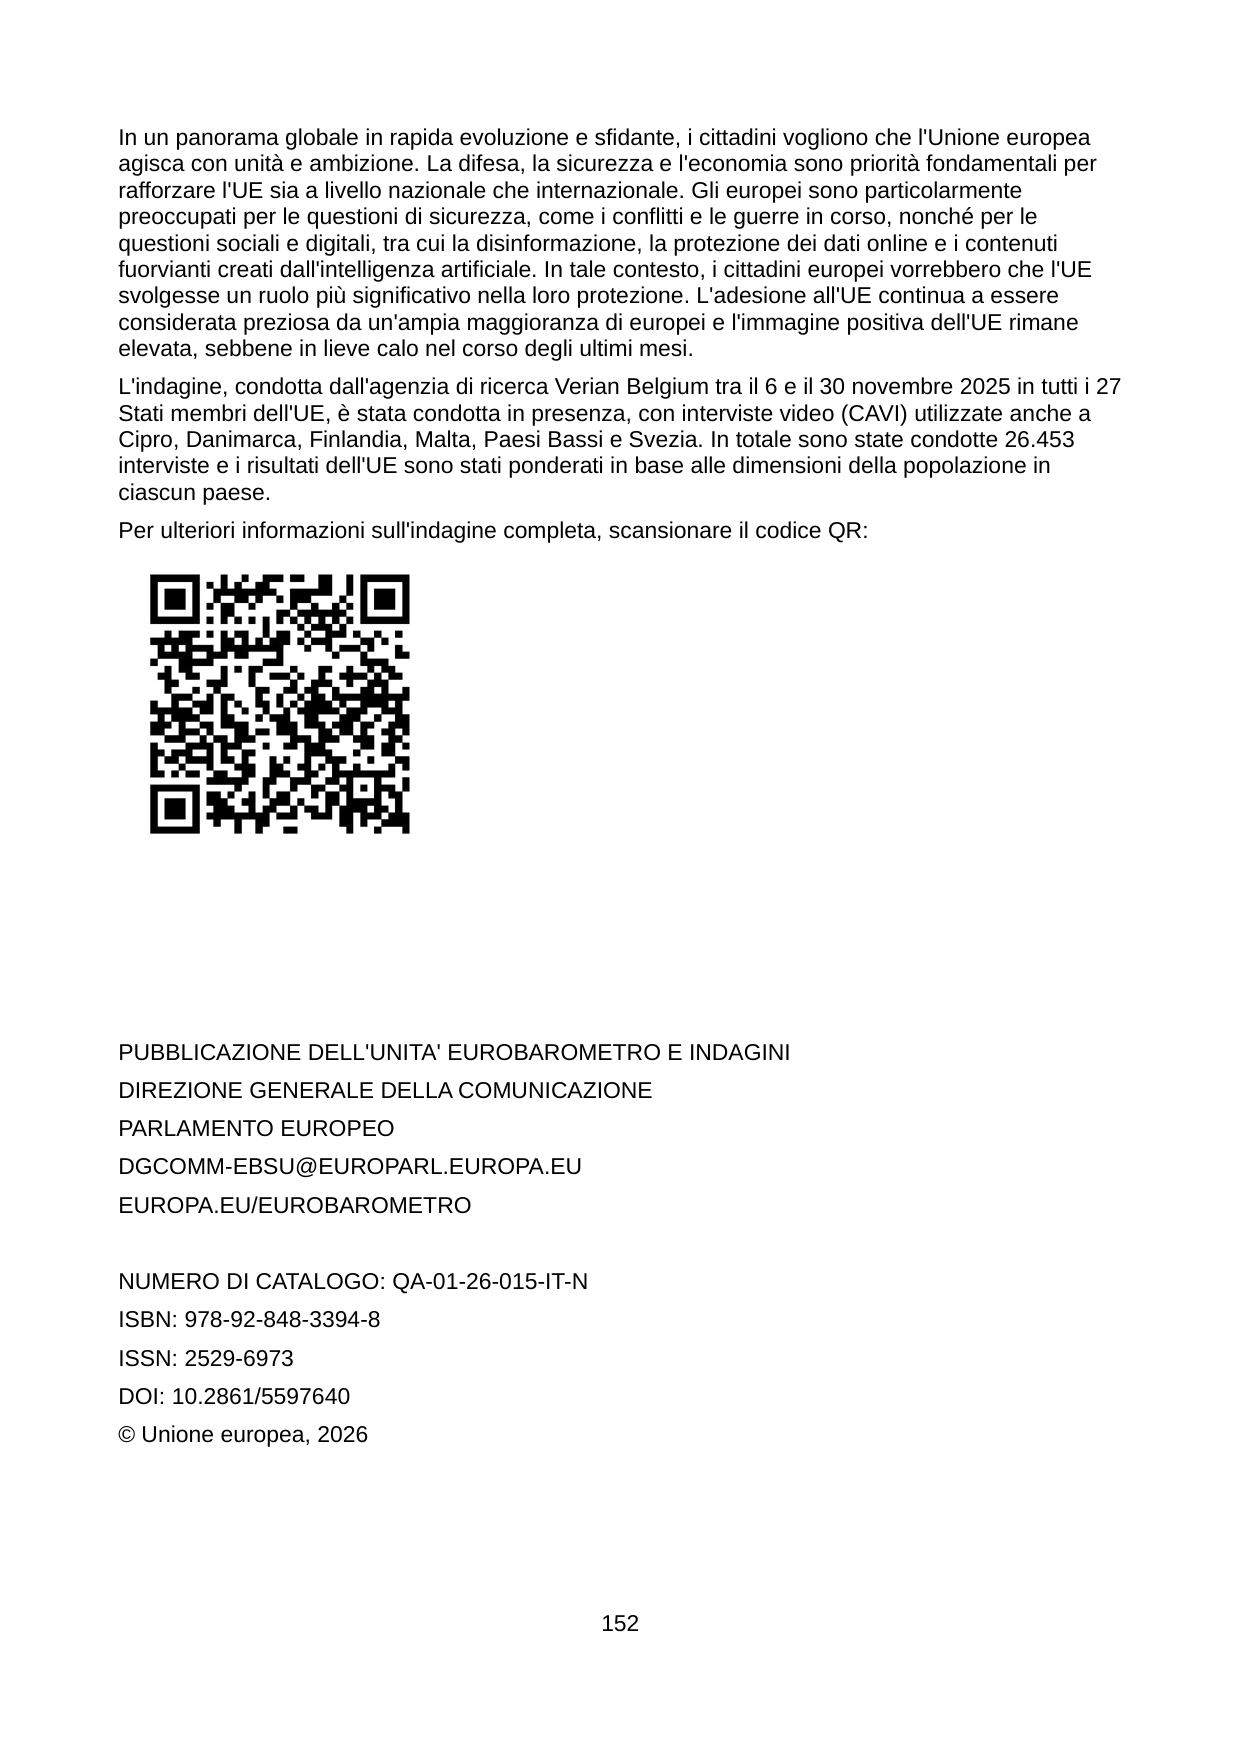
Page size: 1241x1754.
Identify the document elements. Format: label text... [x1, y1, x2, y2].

text NUMERO DI CATALOGO: QA-01-26-015-IT-N [118, 1268, 1122, 1294]
text ISSN: 2529-6973 [118, 1344, 1122, 1371]
text DOI: 10.2861/5597640 [118, 1383, 1122, 1409]
text DGCOMM-EBSU@EUROPARL.EUROPA.EU [118, 1153, 1122, 1180]
text © Unione europea, 2026 [118, 1421, 1122, 1447]
picture [135, 559, 424, 848]
text PARLAMENTO EUROPEO [118, 1115, 1122, 1141]
text In un panorama globale in rapida evoluzione e sfidante, i cittadini vogliono che l'Unione europea agisca con unità e ambizione. La difesa, la sicurezza e l'economia sono priorità fondamentali per rafforzare l'UE sia a livello nazionale che internazionale. Gli europei sono particolarmente preoccupati per le questioni di sicurezza, come i conflitti e le guerre in corso, nonché per le questioni sociali e digitali, tra cui la disinformazione, la protezione dei dati online e i contenuti fuorvianti creati dall'intelligenza artificiale. In tale contesto, i cittadini europei vorrebbero che l'UE svolgesse un ruolo più significativo nella loro protezione. L'adesione all'UE continua a essere considerata preziosa da un'ampia maggioranza di europei e l'immagine positiva dell'UE rimane elevata, sebbene in lieve calo nel corso degli ultimi mesi. [118, 124, 1122, 361]
text PUBBLICAZIONE DELL'UNITA' EUROBAROMETRO E INDAGINI [118, 1039, 1122, 1065]
text EUROPA.EU/EUROBAROMETRO [118, 1192, 1122, 1218]
text ISBN: 978-92-848-3394-8 [118, 1306, 1122, 1333]
text DIREZIONE GENERALE DELLA COMUNICAZIONE [118, 1077, 1122, 1103]
text Per ulteriori informazioni sull'indagine completa, scansionare il codice QR: [118, 517, 1122, 543]
text L'indagine, condotta dall'agenzia di ricerca Verian Belgium tra il 6 e il 30 novembre 2025 in tutti i 27 Stati membri dell'UE, è stata condotta in presenza, con interviste video (CAVI) utilizzate anche a Cipro, Danimarca, Finlandia, Malta, Paesi Bassi e Svezia. In totale sono state condotte 26.453 interviste e i risultati dell'UE sono stati ponderati in base alle dimensioni della popolazione in ciascun paese. [118, 373, 1122, 505]
